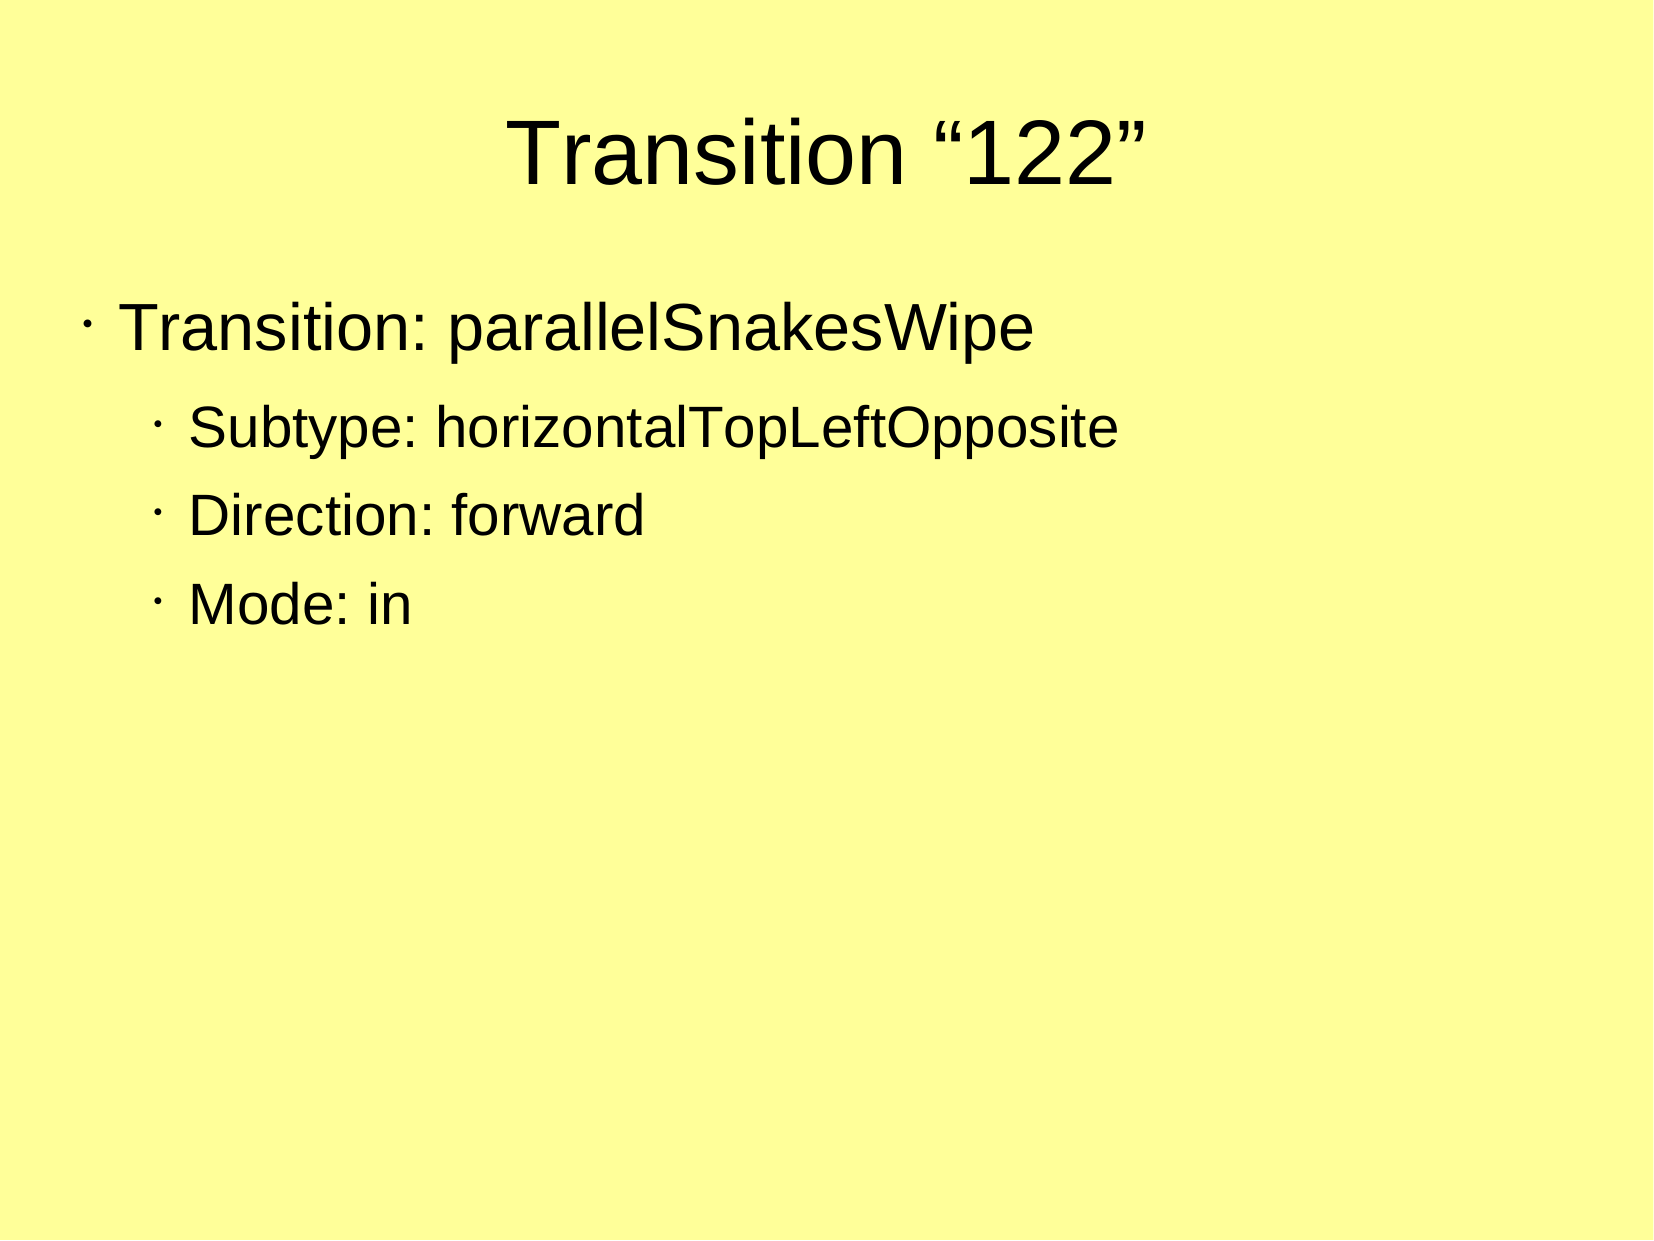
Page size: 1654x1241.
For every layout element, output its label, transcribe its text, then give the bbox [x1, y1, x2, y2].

list Transition: parallelSnakesWipe Subtype: horizontalTopLeftOpposite Direction: forward Mode: in [82, 290, 1571, 1080]
title Transition “122” [82, 49, 1571, 257]
